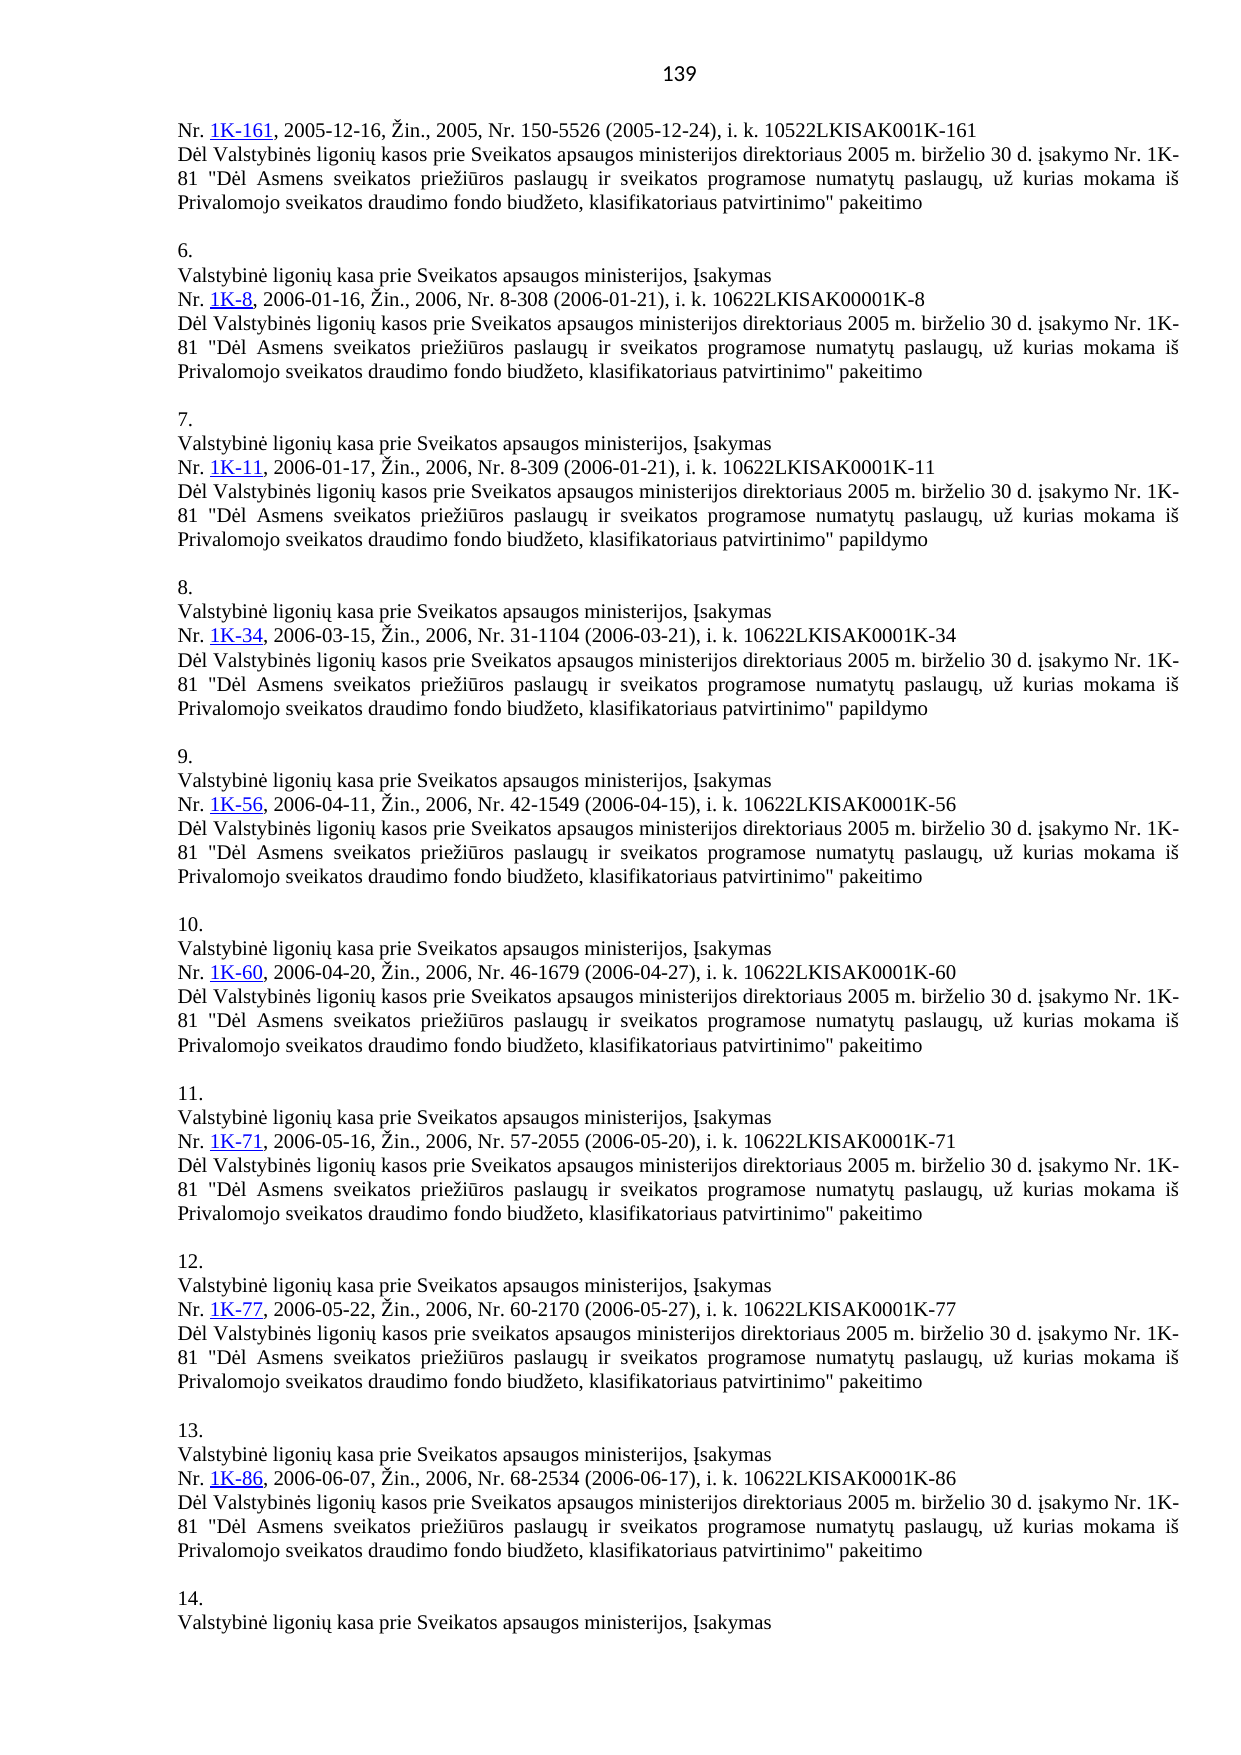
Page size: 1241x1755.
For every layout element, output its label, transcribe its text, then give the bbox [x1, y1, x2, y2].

text Nr. 1K-161, 2005-12-16, Žin., 2005, Nr. 150-5526 (2005-12-24), i. k. 10522LKISAK001K-161 [177, 118, 1181, 142]
text Valstybinė ligonių kasa prie Sveikatos apsaugos ministerijos, Įsakymas [177, 936, 1181, 960]
text Valstybinė ligonių kasa prie Sveikatos apsaugos ministerijos, Įsakymas [177, 768, 1181, 792]
text Dėl Valstybinės ligonių kasos prie Sveikatos apsaugos ministerijos direktoriaus 2005 m. birželio 30 d. įsakymo Nr. 1K-81 "Dėl Asmens sveikatos priežiūros paslaugų ir sveikatos programose numatytų paslaugų, už kurias mokama iš Privalomojo sveikatos draudimo fondo biudžeto, klasifikatoriaus patvirtinimo" papildymo [177, 647, 1181, 720]
text Dėl Valstybinės ligonių kasos prie Sveikatos apsaugos ministerijos direktoriaus 2005 m. birželio 30 d. įsakymo Nr. 1K-81 "Dėl Asmens sveikatos priežiūros paslaugų ir sveikatos programose numatytų paslaugų, už kurias mokama iš Privalomojo sveikatos draudimo fondo biudžeto, klasifikatoriaus patvirtinimo" pakeitimo [177, 142, 1181, 214]
text 8. [177, 575, 1181, 599]
text Nr. 1K-71, 2006-05-16, Žin., 2006, Nr. 57-2055 (2006-05-20), i. k. 10622LKISAK0001K-71 [177, 1129, 1181, 1153]
text 14. [177, 1586, 1181, 1610]
text Dėl Valstybinės ligonių kasos prie sveikatos apsaugos ministerijos direktoriaus 2005 m. birželio 30 d. įsakymo Nr. 1K-81 "Dėl Asmens sveikatos priežiūros paslaugų ir sveikatos programose numatytų paslaugų, už kurias mokama iš Privalomojo sveikatos draudimo fondo biudžeto, klasifikatoriaus patvirtinimo" pakeitimo [177, 1321, 1181, 1393]
text Valstybinė ligonių kasa prie Sveikatos apsaugos ministerijos, Įsakymas [177, 431, 1181, 455]
text Nr. 1K-77, 2006-05-22, Žin., 2006, Nr. 60-2170 (2006-05-27), i. k. 10622LKISAK0001K-77 [177, 1297, 1181, 1321]
text Nr. 1K-60, 2006-04-20, Žin., 2006, Nr. 46-1679 (2006-04-27), i. k. 10622LKISAK0001K-60 [177, 960, 1181, 984]
text Dėl Valstybinės ligonių kasos prie Sveikatos apsaugos ministerijos direktoriaus 2005 m. birželio 30 d. įsakymo Nr. 1K- 81 "Dėl Asmens sveikatos priežiūros paslaugų ir sveikatos programose numatytų paslaugų, už kurias mokama iš Privalomojo sveikatos draudimo fondo biudžeto, klasifikatoriaus patvirtinimo" pakeitimo [177, 311, 1181, 383]
text Dėl Valstybinės ligonių kasos prie Sveikatos apsaugos ministerijos direktoriaus 2005 m. birželio 30 d. įsakymo Nr. 1K-81 "Dėl Asmens sveikatos priežiūros paslaugų ir sveikatos programose numatytų paslaugų, už kurias mokama iš Privalomojo sveikatos draudimo fondo biudžeto, klasifikatoriaus patvirtinimo" pakeitimo [177, 1153, 1181, 1225]
text 13. [177, 1417, 1181, 1442]
text Nr. 1K-8, 2006-01-16, Žin., 2006, Nr. 8-308 (2006-01-21), i. k. 10622LKISAK00001K-8 [177, 287, 1181, 311]
text Valstybinė ligonių kasa prie Sveikatos apsaugos ministerijos, Įsakymas [177, 599, 1181, 623]
text 7. [177, 407, 1181, 431]
text Dėl Valstybinės ligonių kasos prie Sveikatos apsaugos ministerijos direktoriaus 2005 m. birželio 30 d. įsakymo Nr. 1K- 81 "Dėl Asmens sveikatos priežiūros paslaugų ir sveikatos programose numatytų paslaugų, už kurias mokama iš Privalomojo sveikatos draudimo fondo biudžeto, klasifikatoriaus patvirtinimo" papildymo [177, 479, 1181, 551]
text 9. [177, 744, 1181, 768]
text Dėl Valstybinės ligonių kasos prie Sveikatos apsaugos ministerijos direktoriaus 2005 m. birželio 30 d. įsakymo Nr. 1K-81 "Dėl Asmens sveikatos priežiūros paslaugų ir sveikatos programose numatytų paslaugų, už kurias mokama iš Privalomojo sveikatos draudimo fondo biudžeto, klasifikatoriaus patvirtinimo" pakeitimo [177, 816, 1181, 888]
text Valstybinė ligonių kasa prie Sveikatos apsaugos ministerijos, Įsakymas [177, 1442, 1181, 1466]
text Nr. 1K-86, 2006-06-07, Žin., 2006, Nr. 68-2534 (2006-06-17), i. k. 10622LKISAK0001K-86 [177, 1466, 1181, 1490]
text 10. [177, 912, 1181, 936]
text Valstybinė ligonių kasa prie Sveikatos apsaugos ministerijos, Įsakymas [177, 1105, 1181, 1129]
text Valstybinė ligonių kasa prie Sveikatos apsaugos ministerijos, Įsakymas [177, 1273, 1181, 1297]
text Dėl Valstybinės ligonių kasos prie Sveikatos apsaugos ministerijos direktoriaus 2005 m. birželio 30 d. įsakymo Nr. 1K-81 "Dėl Asmens sveikatos priežiūros paslaugų ir sveikatos programose numatytų paslaugų, už kurias mokama iš Privalomojo sveikatos draudimo fondo biudžeto, klasifikatoriaus patvirtinimo" pakeitimo [177, 1490, 1181, 1562]
text Valstybinė ligonių kasa prie Sveikatos apsaugos ministerijos, Įsakymas [177, 262, 1181, 287]
text Nr. 1K-11, 2006-01-17, Žin., 2006, Nr. 8-309 (2006-01-21), i. k. 10622LKISAK0001K-11 [177, 455, 1181, 479]
text Valstybinė ligonių kasa prie Sveikatos apsaugos ministerijos, Įsakymas [177, 1610, 1181, 1634]
text 12. [177, 1249, 1181, 1273]
text 6. [177, 238, 1181, 262]
text Nr. 1K-56, 2006-04-11, Žin., 2006, Nr. 42-1549 (2006-04-15), i. k. 10622LKISAK0001K-56 [177, 792, 1181, 816]
text Dėl Valstybinės ligonių kasos prie Sveikatos apsaugos ministerijos direktoriaus 2005 m. birželio 30 d. įsakymo Nr. 1K-81 "Dėl Asmens sveikatos priežiūros paslaugų ir sveikatos programose numatytų paslaugų, už kurias mokama iš Privalomojo sveikatos draudimo fondo biudžeto, klasifikatoriaus patvirtinimo" pakeitimo [177, 984, 1181, 1057]
text Nr. 1K-34, 2006-03-15, Žin., 2006, Nr. 31-1104 (2006-03-21), i. k. 10622LKISAK0001K-34 [177, 623, 1181, 647]
text 11. [177, 1081, 1181, 1105]
